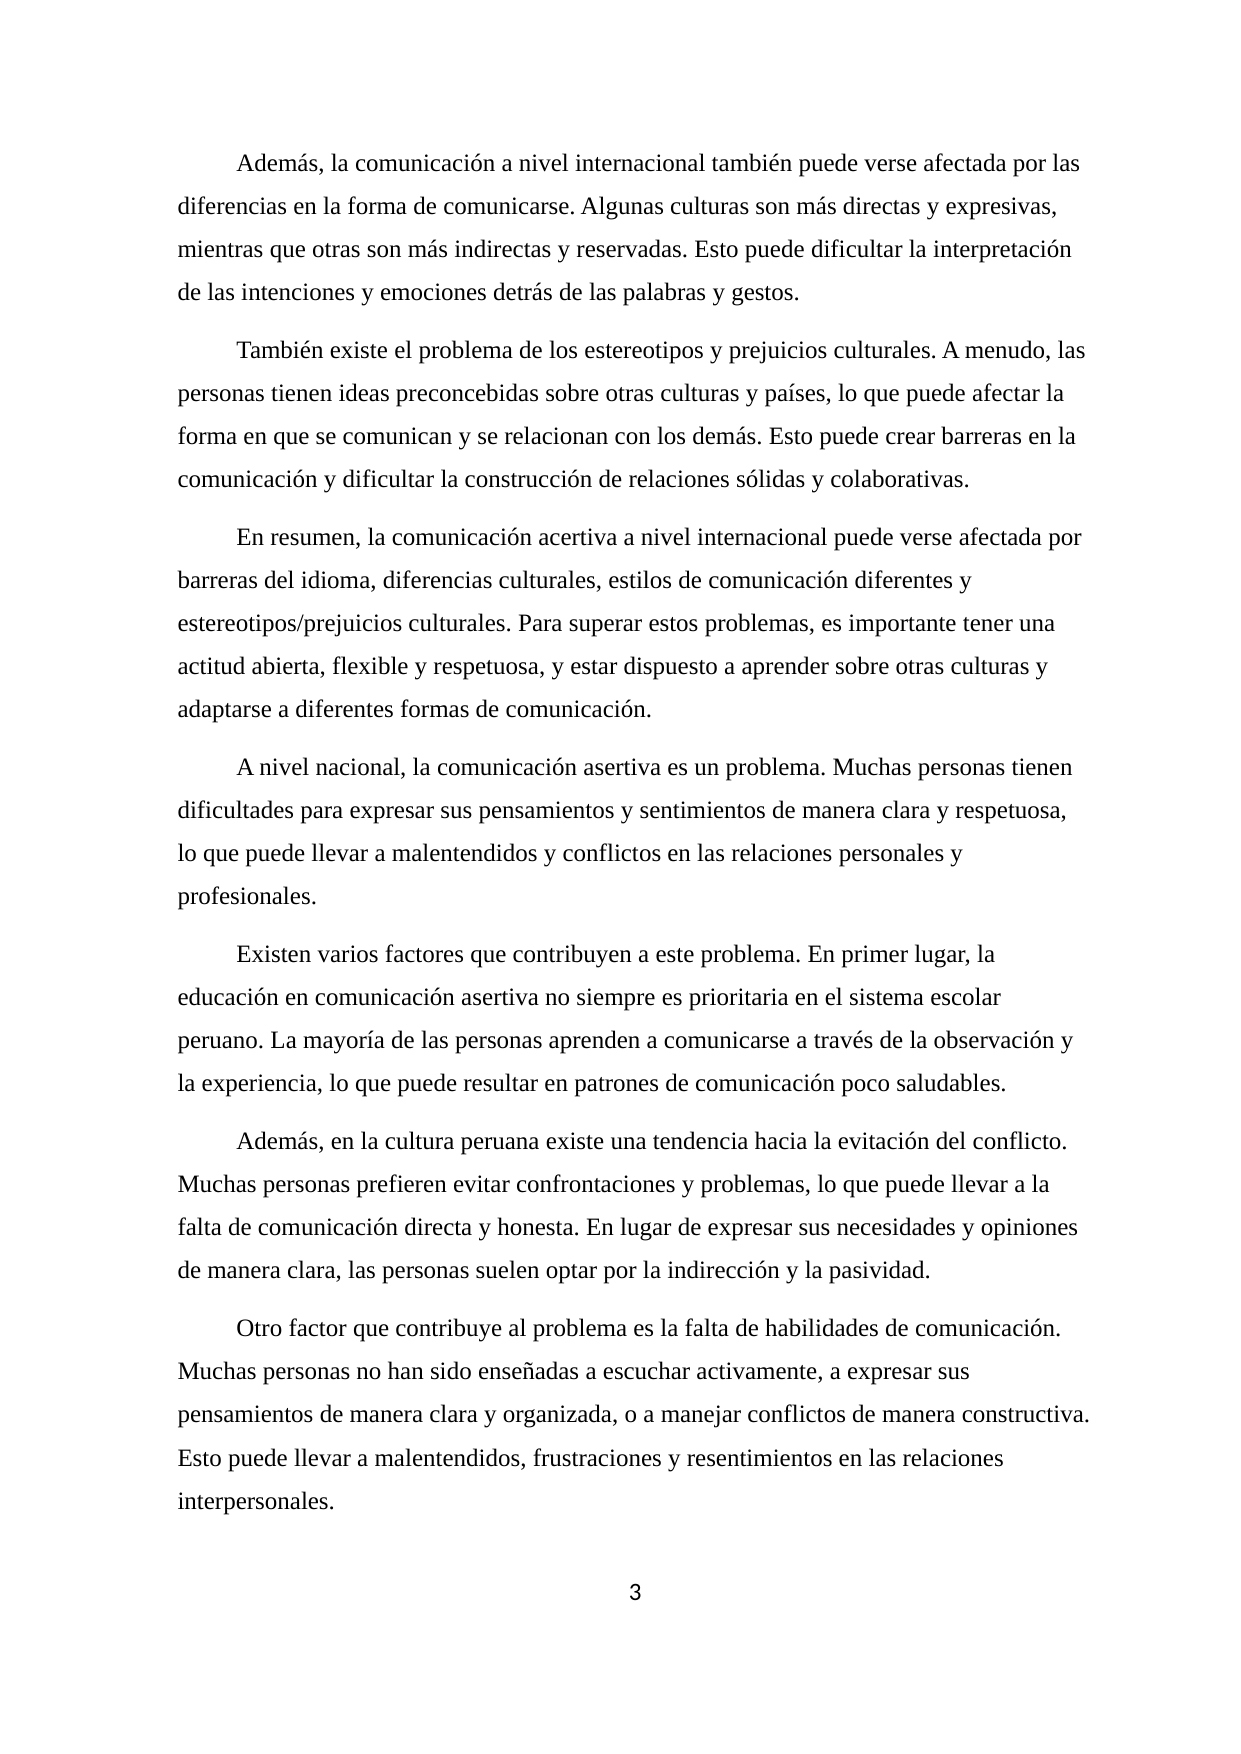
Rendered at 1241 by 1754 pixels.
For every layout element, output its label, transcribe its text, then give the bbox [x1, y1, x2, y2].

text Existen varios factores que contribuyen a este problema. En primer lugar, la educación en comunicación asertiva no siempre es prioritaria en el sistema escolar peruano. La mayoría de las personas aprenden a comunicarse a través de la observación y la experiencia, lo que puede resultar en patrones de comunicación poco saludables. [177, 939, 1093, 1097]
text En resumen, la comunicación acertiva a nivel internacional puede verse afectada por barreras del idioma, diferencias culturales, estilos de comunicación diferentes y estereotipos/prejuicios culturales. Para superar estos problemas, es importante tener una actitud abierta, flexible y respetuosa, y estar dispuesto a aprender sobre otras culturas y adaptarse a diferentes formas de comunicación. [177, 522, 1093, 723]
text También existe el problema de los estereotipos y prejuicios culturales. A menudo, las personas tienen ideas preconcebidas sobre otras culturas y países, lo que puede afectar la forma en que se comunican y se relacionan con los demás. Esto puede crear barreras en la comunicación y dificultar la construcción de relaciones sólidas y colaborativas. [177, 335, 1093, 493]
text Además, en la cultura peruana existe una tendencia hacia la evitación del conflicto. Muchas personas prefieren evitar confrontaciones y problemas, lo que puede llevar a la falta de comunicación directa y honesta. En lugar de expresar sus necesidades y opiniones de manera clara, las personas suelen optar por la indirección y la pasividad. [177, 1126, 1093, 1284]
text Otro factor que contribuye al problema es la falta de habilidades de comunicación. Muchas personas no han sido enseñadas a escuchar activamente, a expresar sus pensamientos de manera clara y organizada, o a manejar conflictos de manera constructiva. Esto puede llevar a malentendidos, frustraciones y resentimientos en las relaciones interpersonales. [177, 1313, 1093, 1514]
text A nivel nacional, la comunicación asertiva es un problema. Muchas personas tienen dificultades para expresar sus pensamientos y sentimientos de manera clara y respetuosa, lo que puede llevar a malentendidos y conflictos en las relaciones personales y profesionales. [177, 752, 1093, 910]
text Además, la comunicación a nivel internacional también puede verse afectada por las diferencias en la forma de comunicarse. Algunas culturas son más directas y expresivas, mientras que otras son más indirectas y reservadas. Esto puede dificultar la interpretación de las intenciones y emociones detrás de las palabras y gestos. [177, 148, 1093, 306]
